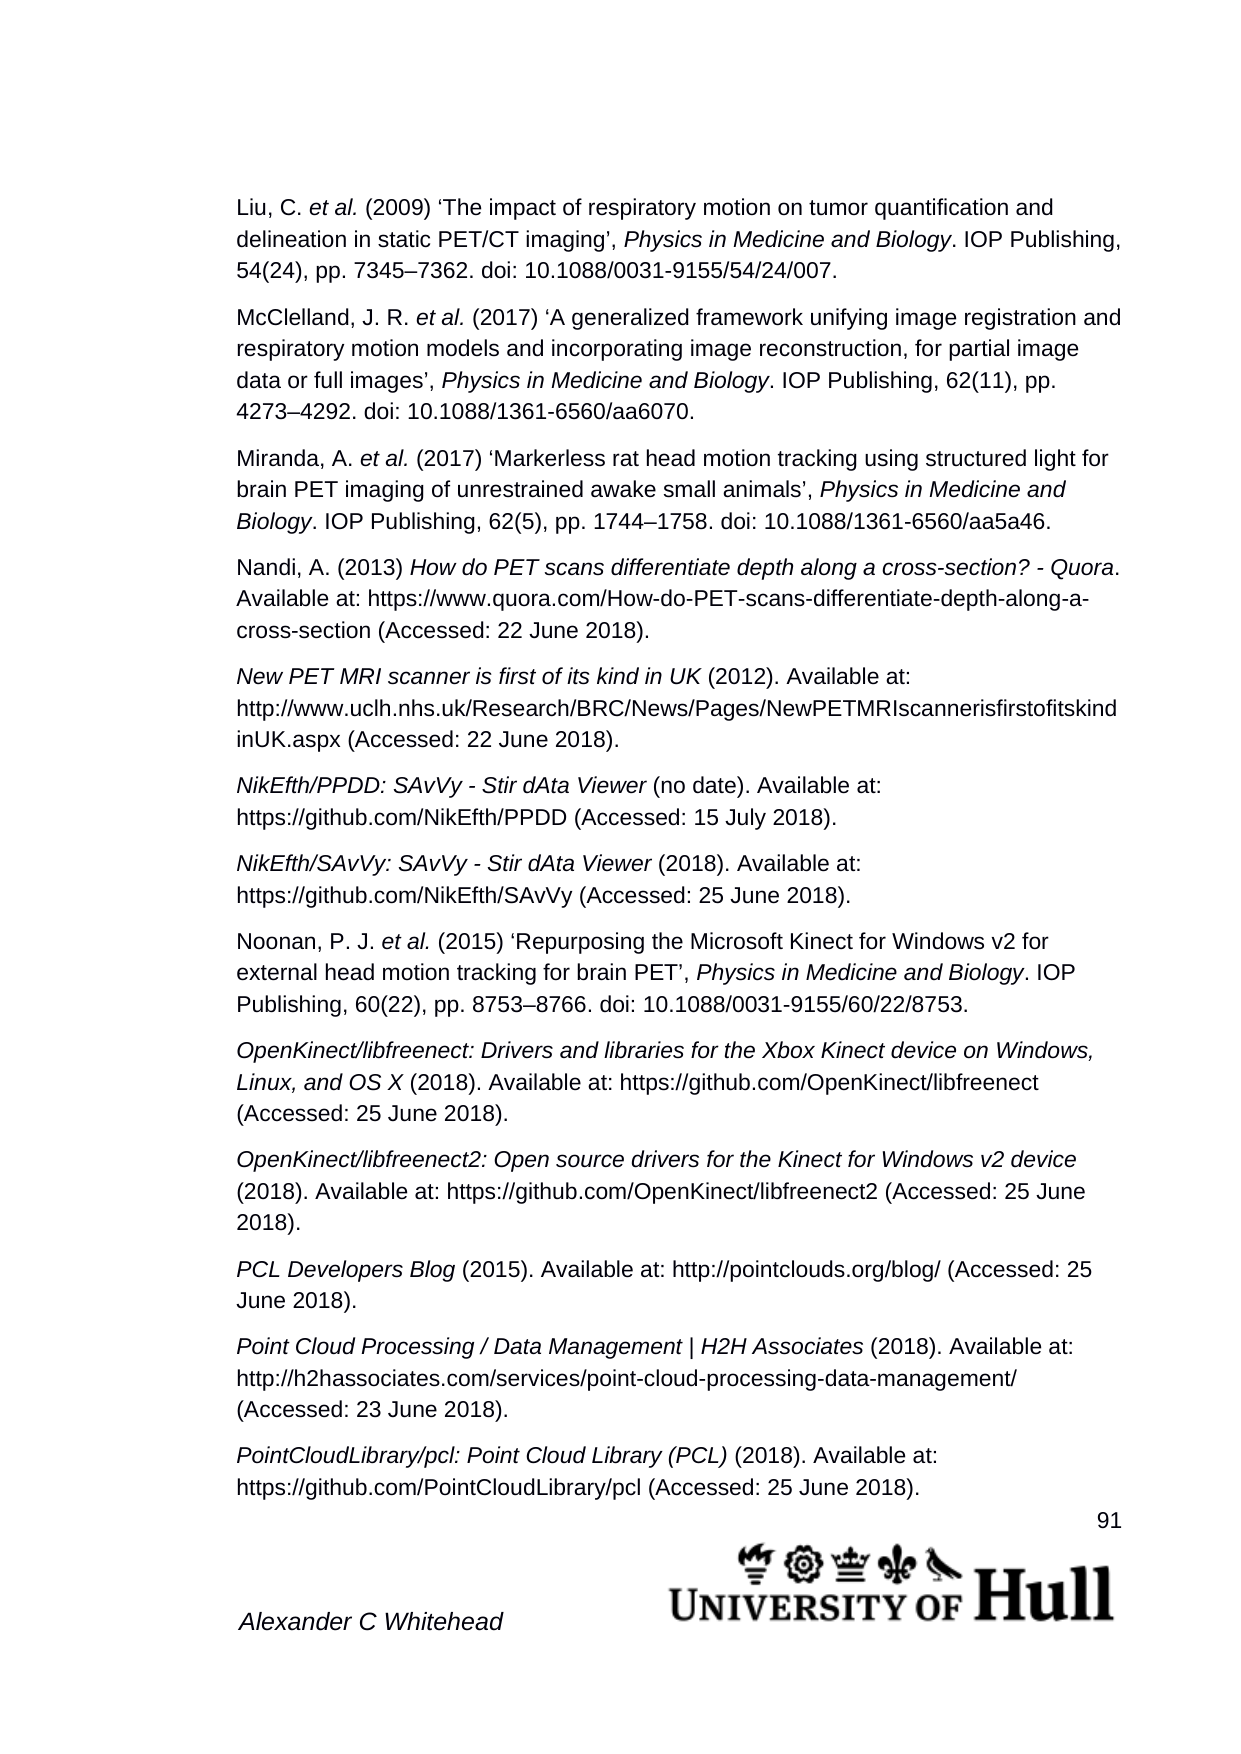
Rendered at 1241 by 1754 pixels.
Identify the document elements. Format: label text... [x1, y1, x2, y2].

text Nandi, A. (2013) How do PET scans differentiate depth along a cross-section? - Quora. Available at: https://www.quora.com/How-do-PET-scans-differentiate-depth-along-a-cross-section (Accessed: 22 June 2018). [236, 554, 1122, 643]
text Miranda, A. et al. (2017) ‘Markerless rat head motion tracking using structured light for brain PET imaging of unrestrained awake small animals’, Physics in Medicine and Biology. IOP Publishing, 62(5), pp. 1744–1758. doi: 10.1088/1361-6560/aa5a46. [236, 444, 1122, 534]
text New PET MRI scanner is first of its kind in UK (2012). Available at: http://www.uclh.nhs.uk/Research/BRC/News/Pages/NewPETMRIscannerisfirstofitskindinUK.aspx (Accessed: 22 June 2018). [236, 663, 1122, 752]
text Point Cloud Processing / Data Management | H2H Associates (2018). Available at: http://h2hassociates.com/services/point-cloud-processing-data-management/ (Accessed: 23 June 2018). [236, 1333, 1122, 1423]
text McClelland, J. R. et al. (2017) ‘A generalized framework unifying image registration and respiratory motion models and incorporating image reconstruction, for partial image data or full images’, Physics in Medicine and Biology. IOP Publishing, 62(11), pp. 4273–4292. doi: 10.1088/1361-6560/aa6070. [236, 304, 1122, 425]
text Liu, C. et al. (2009) ‘The impact of respiratory motion on tumor quantification and delineation in static PET/CT imaging’, Physics in Medicine and Biology. IOP Publishing, 54(24), pp. 7345–7362. doi: 10.1088/0031-9155/54/24/007. [236, 194, 1122, 284]
text OpenKinect/libfreenect: Drivers and libraries for the Xbox Kinect device on Windows, Linux, and OS X (2018). Available at: https://github.com/OpenKinect/libfreenect (Accessed: 25 June 2018). [236, 1037, 1122, 1126]
text NikEfth/SAvVy: SAvVy - Stir dAta Viewer (2018). Available at: https://github.com/NikEfth/SAvVy (Accessed: 25 June 2018). [236, 850, 1122, 908]
text OpenKinect/libfreenect2: Open source drivers for the Kinect for Windows v2 device (2018). Available at: https://github.com/OpenKinect/libfreenect2 (Accessed: 25 June 2018). [236, 1146, 1122, 1236]
text PointCloudLibrary/pcl: Point Cloud Library (PCL) (2018). Available at: https://github.com/PointCloudLibrary/pcl (Accessed: 25 June 2018). [236, 1442, 1122, 1500]
text NikEfth/PPDD: SAvVy - Stir dAta Viewer (no date). Available at: https://github.com/NikEfth/PPDD (Accessed: 15 July 2018). [236, 772, 1122, 830]
text PCL Developers Blog (2015). Available at: http://pointclouds.org/blog/ (Accessed: 25 June 2018). [236, 1256, 1122, 1313]
picture [662, 1533, 1123, 1631]
text Noonan, P. J. et al. (2015) ‘Repurposing the Microsoft Kinect for Windows v2 for external head motion tracking for brain PET’, Physics in Medicine and Biology. IOP Publishing, 60(22), pp. 8753–8766. doi: 10.1088/0031-9155/60/22/8753. [236, 928, 1122, 1017]
